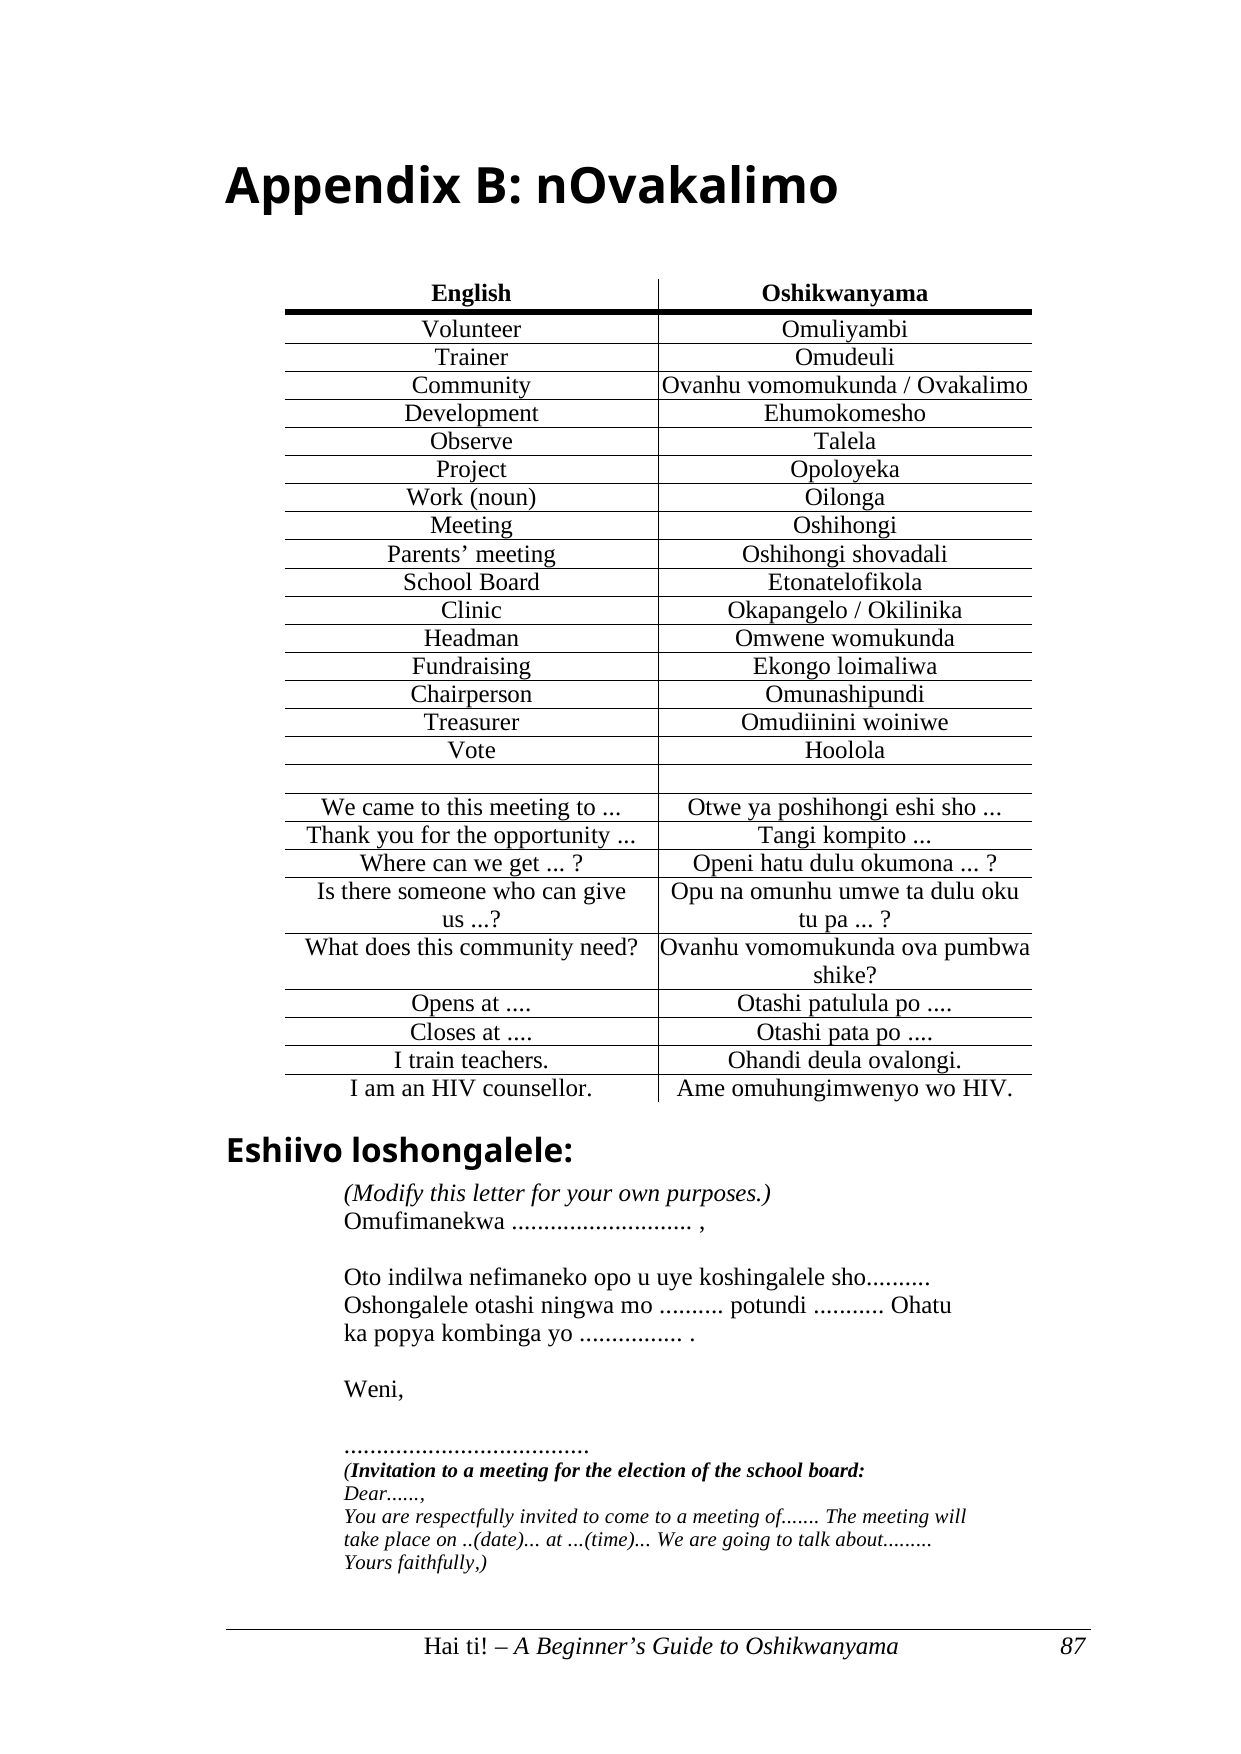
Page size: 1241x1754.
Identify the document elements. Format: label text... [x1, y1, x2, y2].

text Oto indilwa nefimaneko opo u uye koshingalele sho.......... Oshongalele otashi ningwa mo .......... potundi ........... Ohatu ka popya kombinga yo ................ . [344, 1263, 979, 1347]
table_cell Omudiinini woiniwe [659, 709, 1032, 736]
table_cell We came to this meeting to ... [285, 794, 658, 821]
text ...................................... [344, 1431, 979, 1459]
table_cell Closes at .... [285, 1018, 658, 1045]
table_cell Hoolola [659, 737, 1032, 764]
table_cell Vote [285, 737, 658, 764]
table_cell I train teachers. [285, 1046, 658, 1074]
table_cell Headman [285, 625, 658, 652]
table_cell School Board [285, 569, 658, 596]
text Dear......, [344, 1482, 979, 1505]
table_cell Project [285, 456, 658, 483]
table_cell Ekongo loimaliwa [659, 653, 1032, 680]
text Omufimanekwa ............................ , [344, 1207, 979, 1235]
table_cell Where can we get ... ? [285, 850, 658, 877]
table_cell Parents’ meeting [285, 540, 658, 568]
table_cell Ehumokomesho [659, 400, 1032, 427]
table_cell Thank you for the opportunity ... [285, 822, 658, 849]
text (Modify this letter for your own purposes.) [344, 1179, 979, 1207]
table_cell Ovanhu vomomukunda ova pumbwa shike? [659, 934, 1032, 989]
table_header English [285, 279, 658, 309]
table_cell Oilonga [659, 484, 1032, 511]
table_cell Etonatelofikola [659, 569, 1032, 596]
text You are respectfully invited to come to a meeting of....... The meeting will take place on ..(date)... at ...(time)... We are going to talk about......... [344, 1505, 979, 1551]
table_cell Ame omuhungimwenyo wo HIV. [659, 1075, 1032, 1102]
table_cell Omwene womukunda [659, 625, 1032, 652]
table_cell Clinic [285, 597, 658, 624]
table_header Oshikwanyama [659, 279, 1032, 309]
table_cell Otashi patulula po .... [659, 990, 1032, 1017]
table_cell Work (noun) [285, 484, 658, 511]
table_cell Opoloyeka [659, 456, 1032, 483]
text Weni, [344, 1375, 979, 1403]
table_cell Development [285, 400, 658, 427]
table_cell Omudeuli [659, 344, 1032, 371]
text (Invitation to a meeting for the election of the school board: [344, 1459, 979, 1482]
table_cell Ovanhu vomomukunda / Ovakalimo [659, 372, 1032, 399]
table_cell Oshihongi [659, 512, 1032, 539]
table_cell [285, 765, 658, 793]
table_cell Tangi kompito ... [659, 822, 1032, 849]
table_cell Ohandi deula ovalongi. [659, 1046, 1032, 1074]
table_cell Trainer [285, 344, 658, 371]
table_cell Omuliyambi [659, 315, 1032, 343]
subtitle Eshiivo loshongalele: [226, 1127, 1091, 1173]
table_cell Talela [659, 428, 1032, 455]
table_cell Okapangelo / Okilinika [659, 597, 1032, 624]
table_cell Otwe ya poshihongi eshi sho ... [659, 794, 1032, 821]
table_cell Volunteer [285, 315, 658, 343]
table_cell Treasurer [285, 709, 658, 736]
table_cell Is there someone who can give us ...? [285, 878, 658, 933]
table_cell Oshihongi shovadali [659, 540, 1032, 568]
table_cell Observe [285, 428, 658, 455]
table_cell Omunashipundi [659, 681, 1032, 708]
table_cell Opens at .... [285, 990, 658, 1017]
table_cell I am an HIV counsellor. [285, 1075, 658, 1102]
table_cell What does this community need? [285, 934, 658, 989]
text Yours faithfully,) [344, 1551, 979, 1574]
table_cell Meeting [285, 512, 658, 539]
table_cell [659, 765, 1032, 793]
table_cell Otashi pata po .... [659, 1018, 1032, 1045]
table_cell Fundraising [285, 653, 658, 680]
table_cell Opu na omunhu umwe ta dulu oku tu pa ... ? [659, 878, 1032, 933]
table_cell Community [285, 372, 658, 399]
table_cell Chairperson [285, 681, 658, 708]
table_cell Openi hatu dulu okumona ... ? [659, 850, 1032, 877]
subtitle nOvakalimo [226, 150, 1091, 218]
